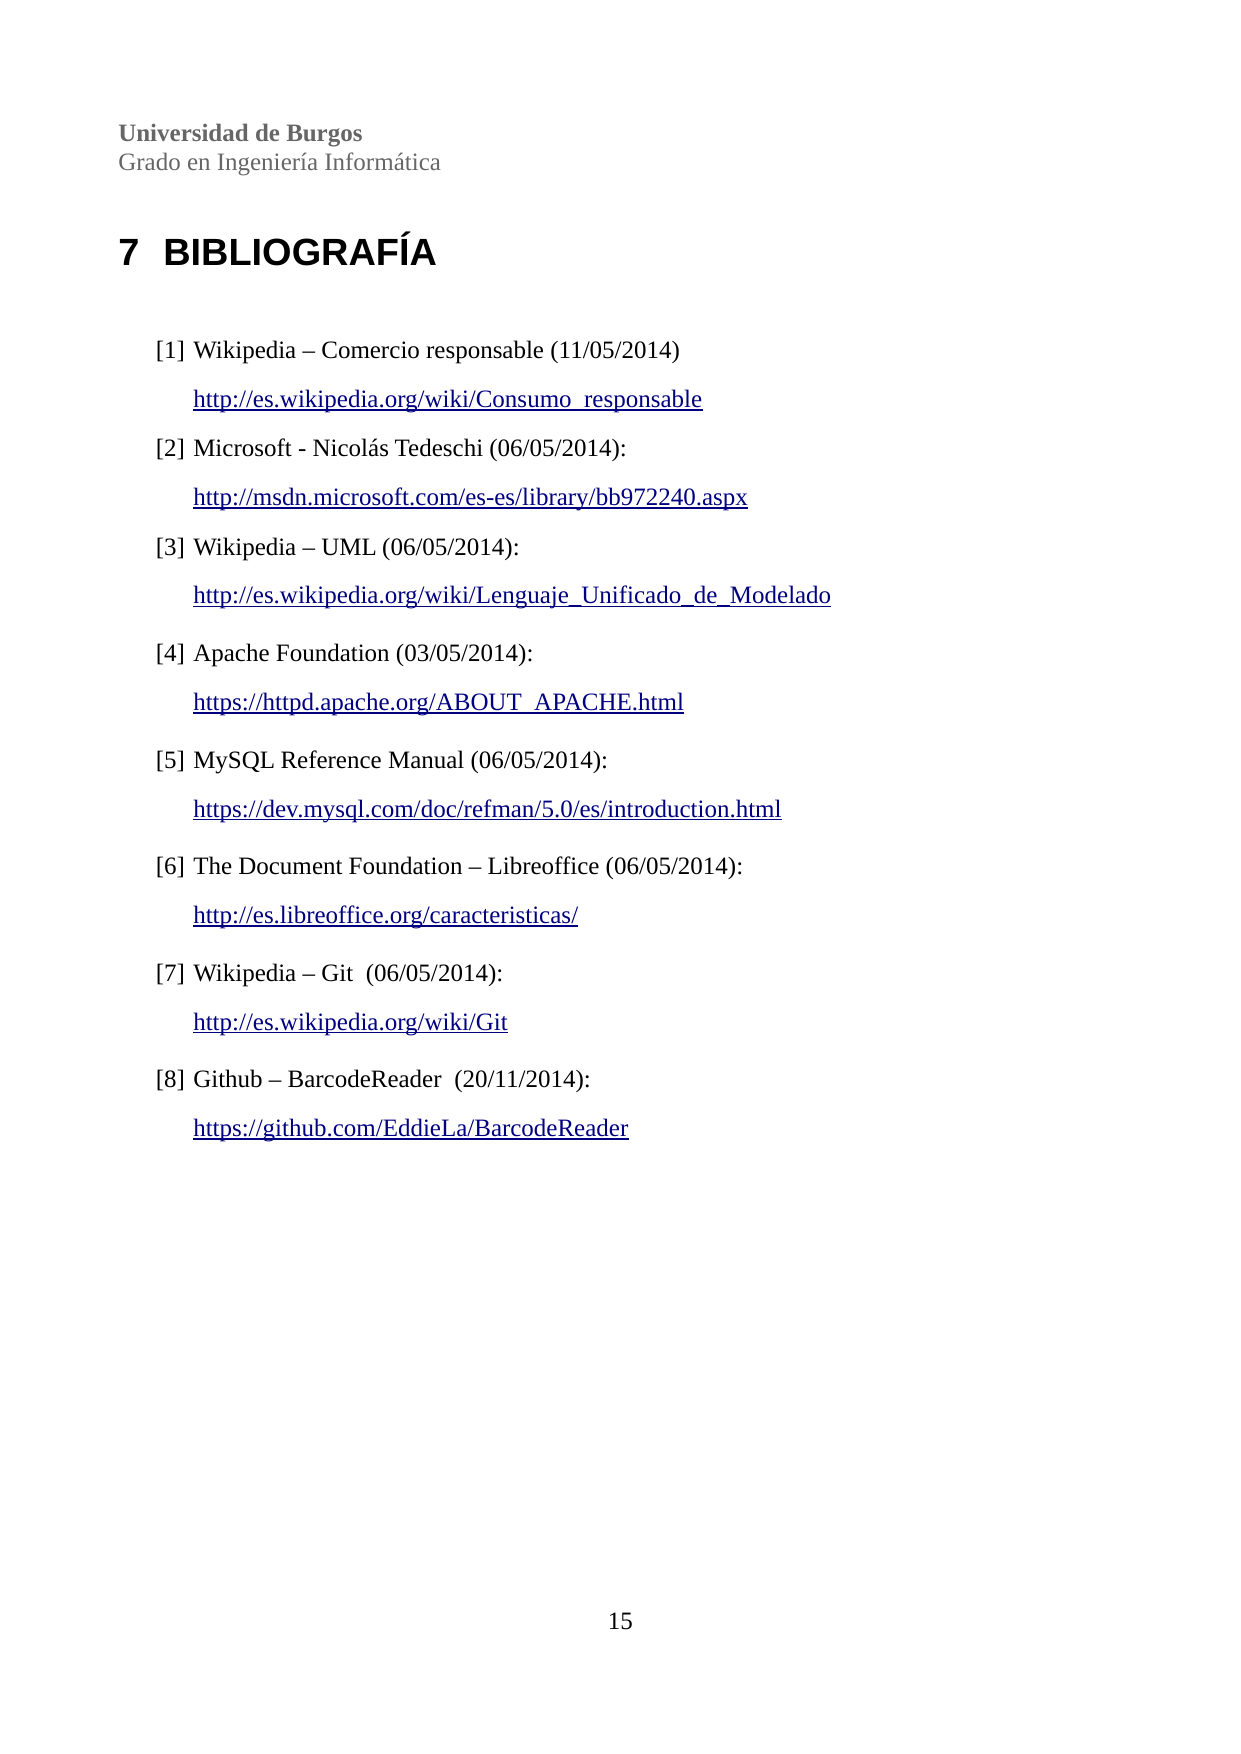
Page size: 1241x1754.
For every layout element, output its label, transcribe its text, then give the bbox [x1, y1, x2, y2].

list Wikipedia – UML (06/05/2014): [156, 532, 1122, 560]
list Wikipedia – Git (06/05/2014): [156, 958, 1122, 987]
list http://es.libreoffice.org/caracteristicas/ [156, 900, 1122, 929]
list MySQL Reference Manual (06/05/2014): [156, 745, 1122, 773]
list https://dev.mysql.com/doc/refman/5.0/es/introduction.html [156, 794, 1122, 822]
list http://msdn.microsoft.com/es-es/library/bb972240.aspx [156, 482, 1122, 511]
list Github – BarcodeReader (20/11/2014): [156, 1064, 1122, 1093]
subtitle BIBLIOGRAFÍA [118, 230, 1122, 274]
list The Document Foundation – Libreoffice (06/05/2014): [156, 851, 1122, 880]
list http://es.wikipedia.org/wiki/Git [156, 1007, 1122, 1036]
list Wikipedia – Comercio responsable (11/05/2014) [156, 335, 1122, 364]
list http://es.wikipedia.org/wiki/Consumo_responsable [156, 384, 1122, 413]
list http://es.wikipedia.org/wiki/Lenguaje_Unificado_de_Modelado [156, 581, 1122, 609]
list https://github.com/EddieLa/BarcodeReader [156, 1113, 1122, 1142]
list Microsoft - Nicolás Tedeschi (06/05/2014): [156, 433, 1122, 462]
list https://httpd.apache.org/ABOUT_APACHE.html [156, 687, 1122, 716]
list Apache Foundation (03/05/2014): [156, 638, 1122, 667]
